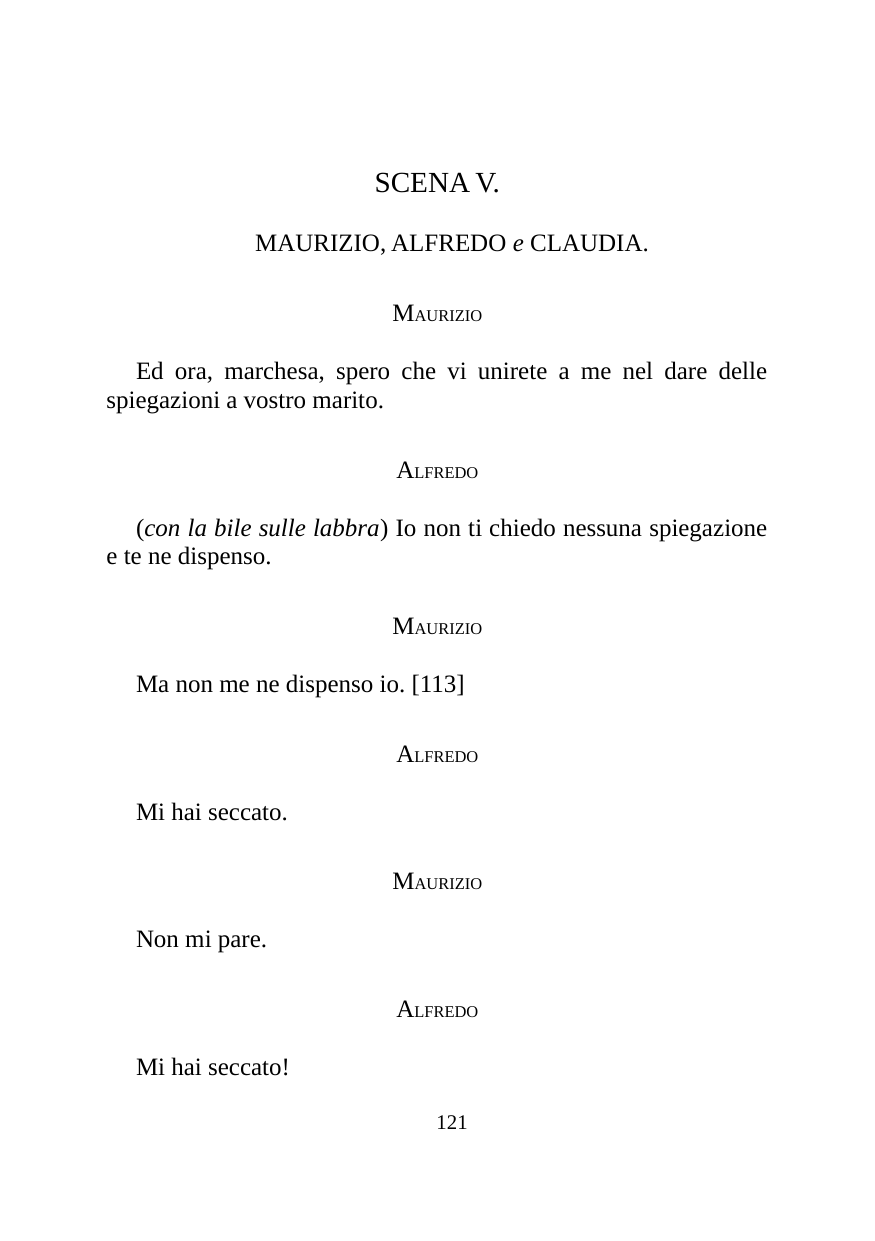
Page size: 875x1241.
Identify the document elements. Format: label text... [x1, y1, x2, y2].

text Mi hai seccato. [106, 797, 768, 825]
text Maurizio [106, 866, 768, 895]
text Alfredo [106, 994, 768, 1023]
text Ma non me ne dispenso io. [113] [106, 669, 768, 698]
text Mi hai seccato! [106, 1052, 768, 1081]
subtitle SCENA V. [106, 165, 768, 199]
text MAURIZIO, ALFREDO e CLAUDIA. [106, 228, 768, 257]
text Non mi pare. [106, 924, 768, 953]
text Alfredo [106, 739, 768, 767]
text Alfredo [106, 455, 768, 483]
text Ed ora, marchesa, spero che vi unirete a me nel dare delle spiegazioni a vostro marito. [106, 356, 768, 414]
text Maurizio [106, 298, 768, 327]
text (con la bile sulle labbra) Io non ti chiedo nessuna spiegazione e te ne dispenso. [106, 513, 768, 570]
text Maurizio [106, 611, 768, 640]
